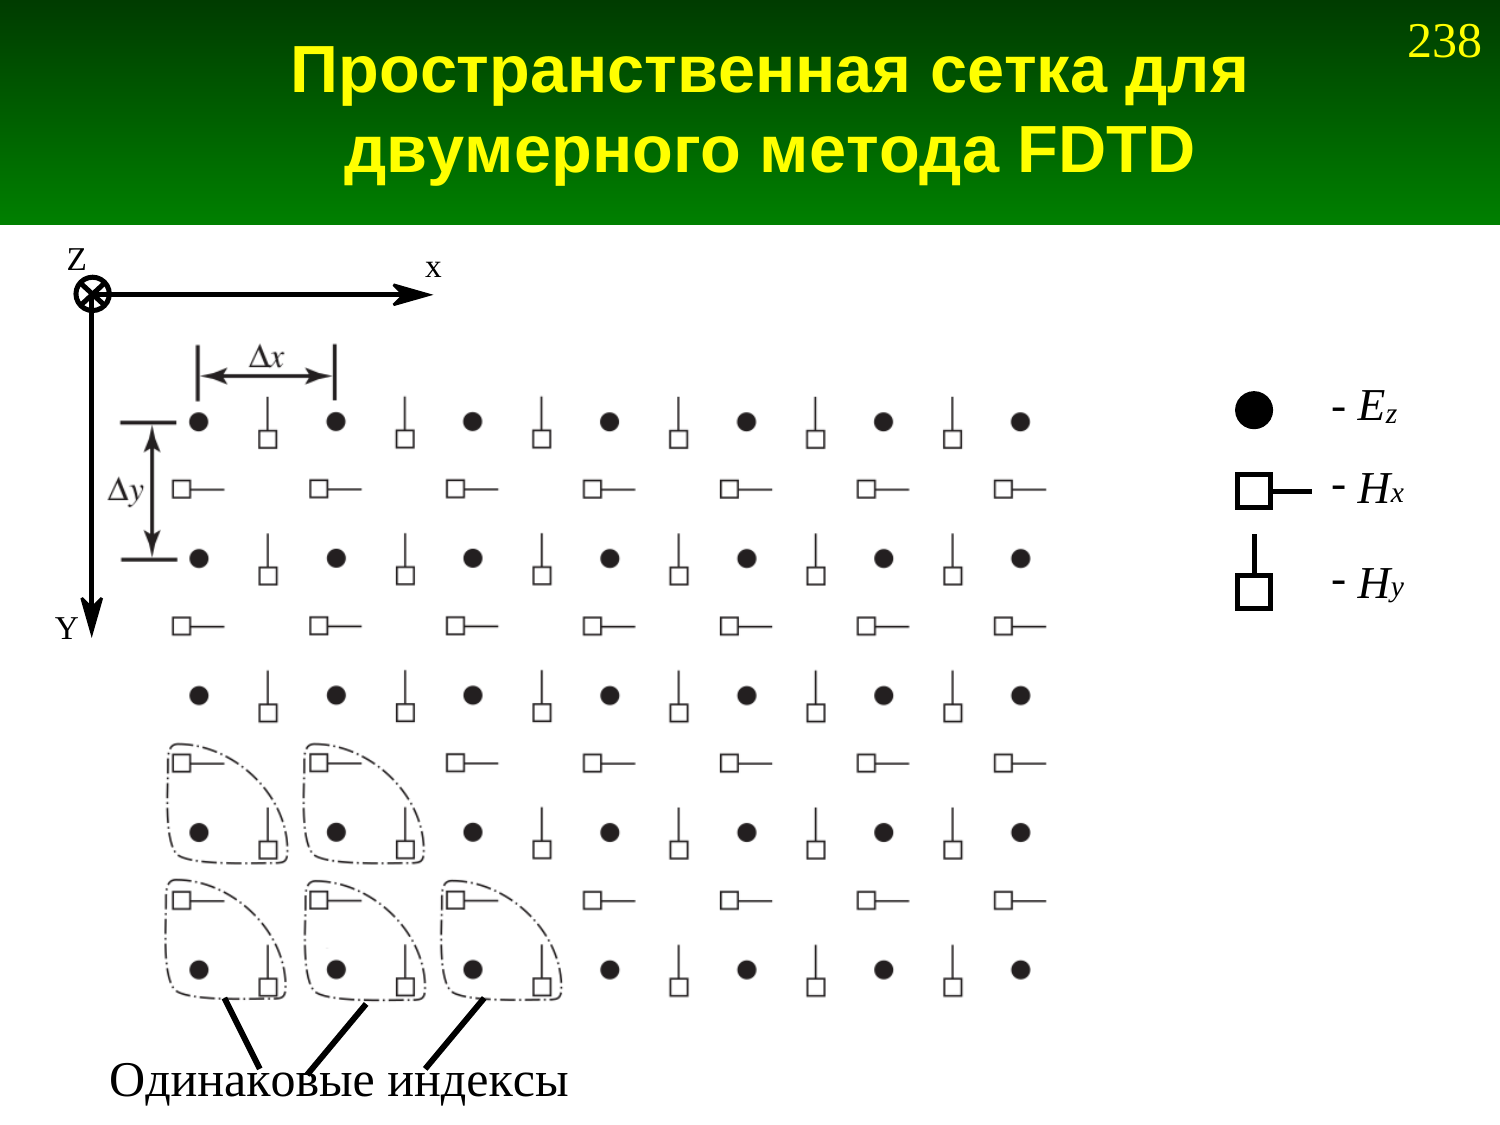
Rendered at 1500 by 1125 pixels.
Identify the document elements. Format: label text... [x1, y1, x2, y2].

text_box Одинаковые индексы [94, 1039, 584, 1115]
picture [53, 248, 1063, 1013]
title Пространственная сетка для двумерного метода FDTD [100, 7, 1441, 204]
picture [1234, 389, 1441, 612]
